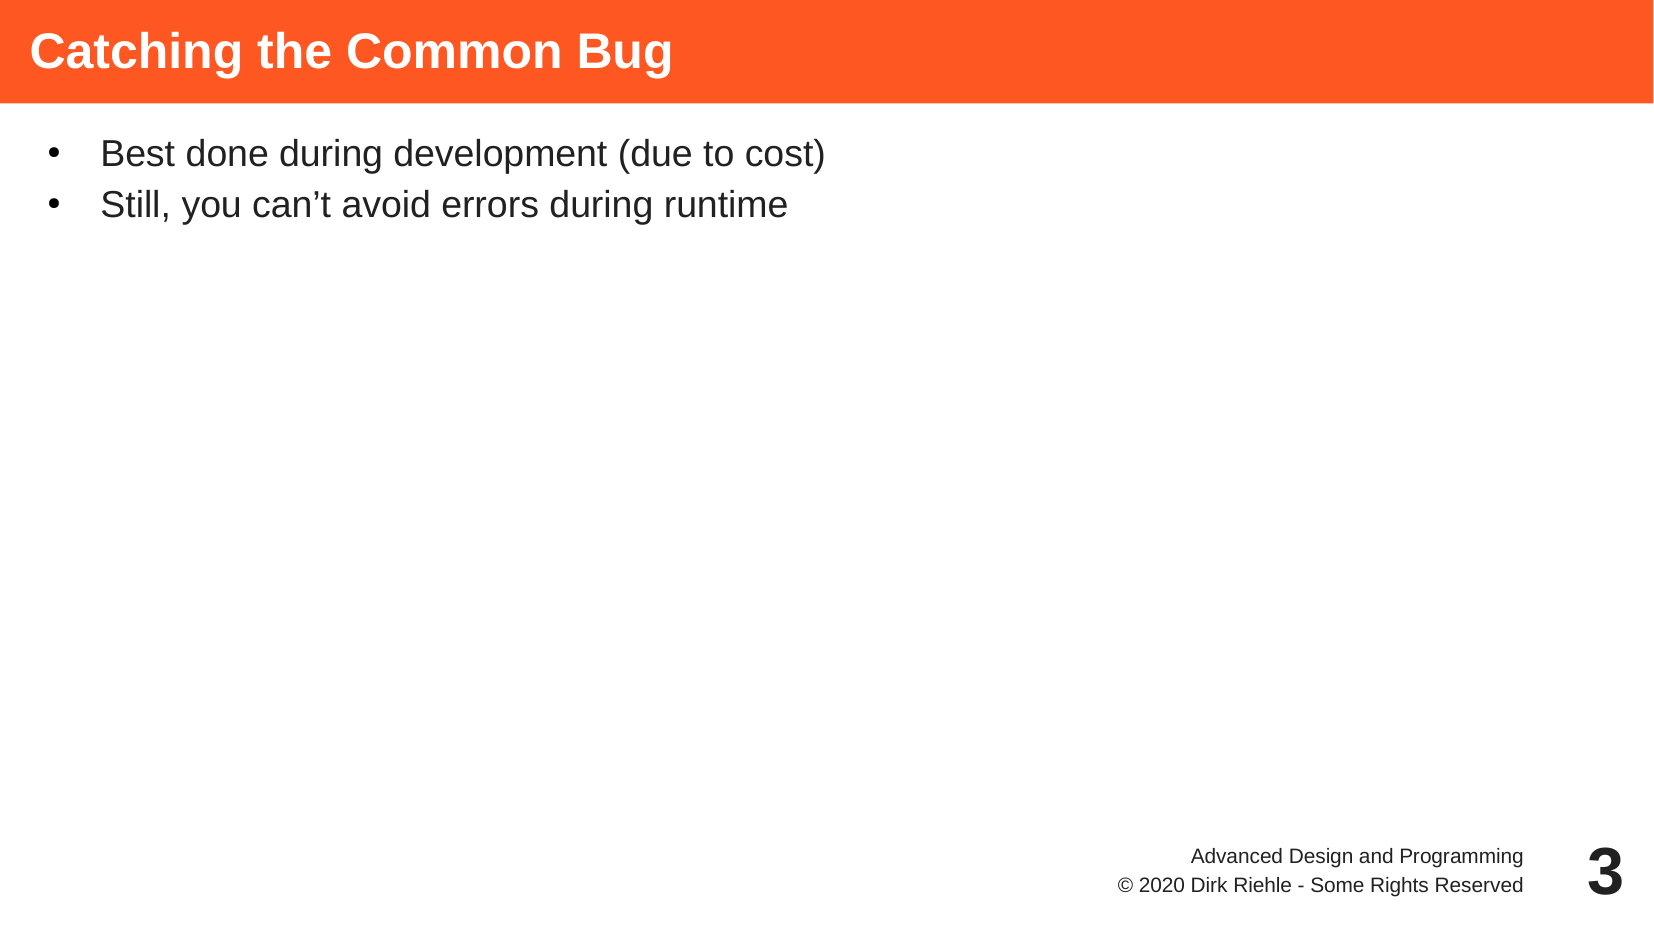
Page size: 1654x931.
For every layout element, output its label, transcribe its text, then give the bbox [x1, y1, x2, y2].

title Catching the Common Bug [0, 0, 1654, 104]
list Best done during development (due to cost) Still, you can’t avoid errors during runtime [29, 132, 1625, 813]
